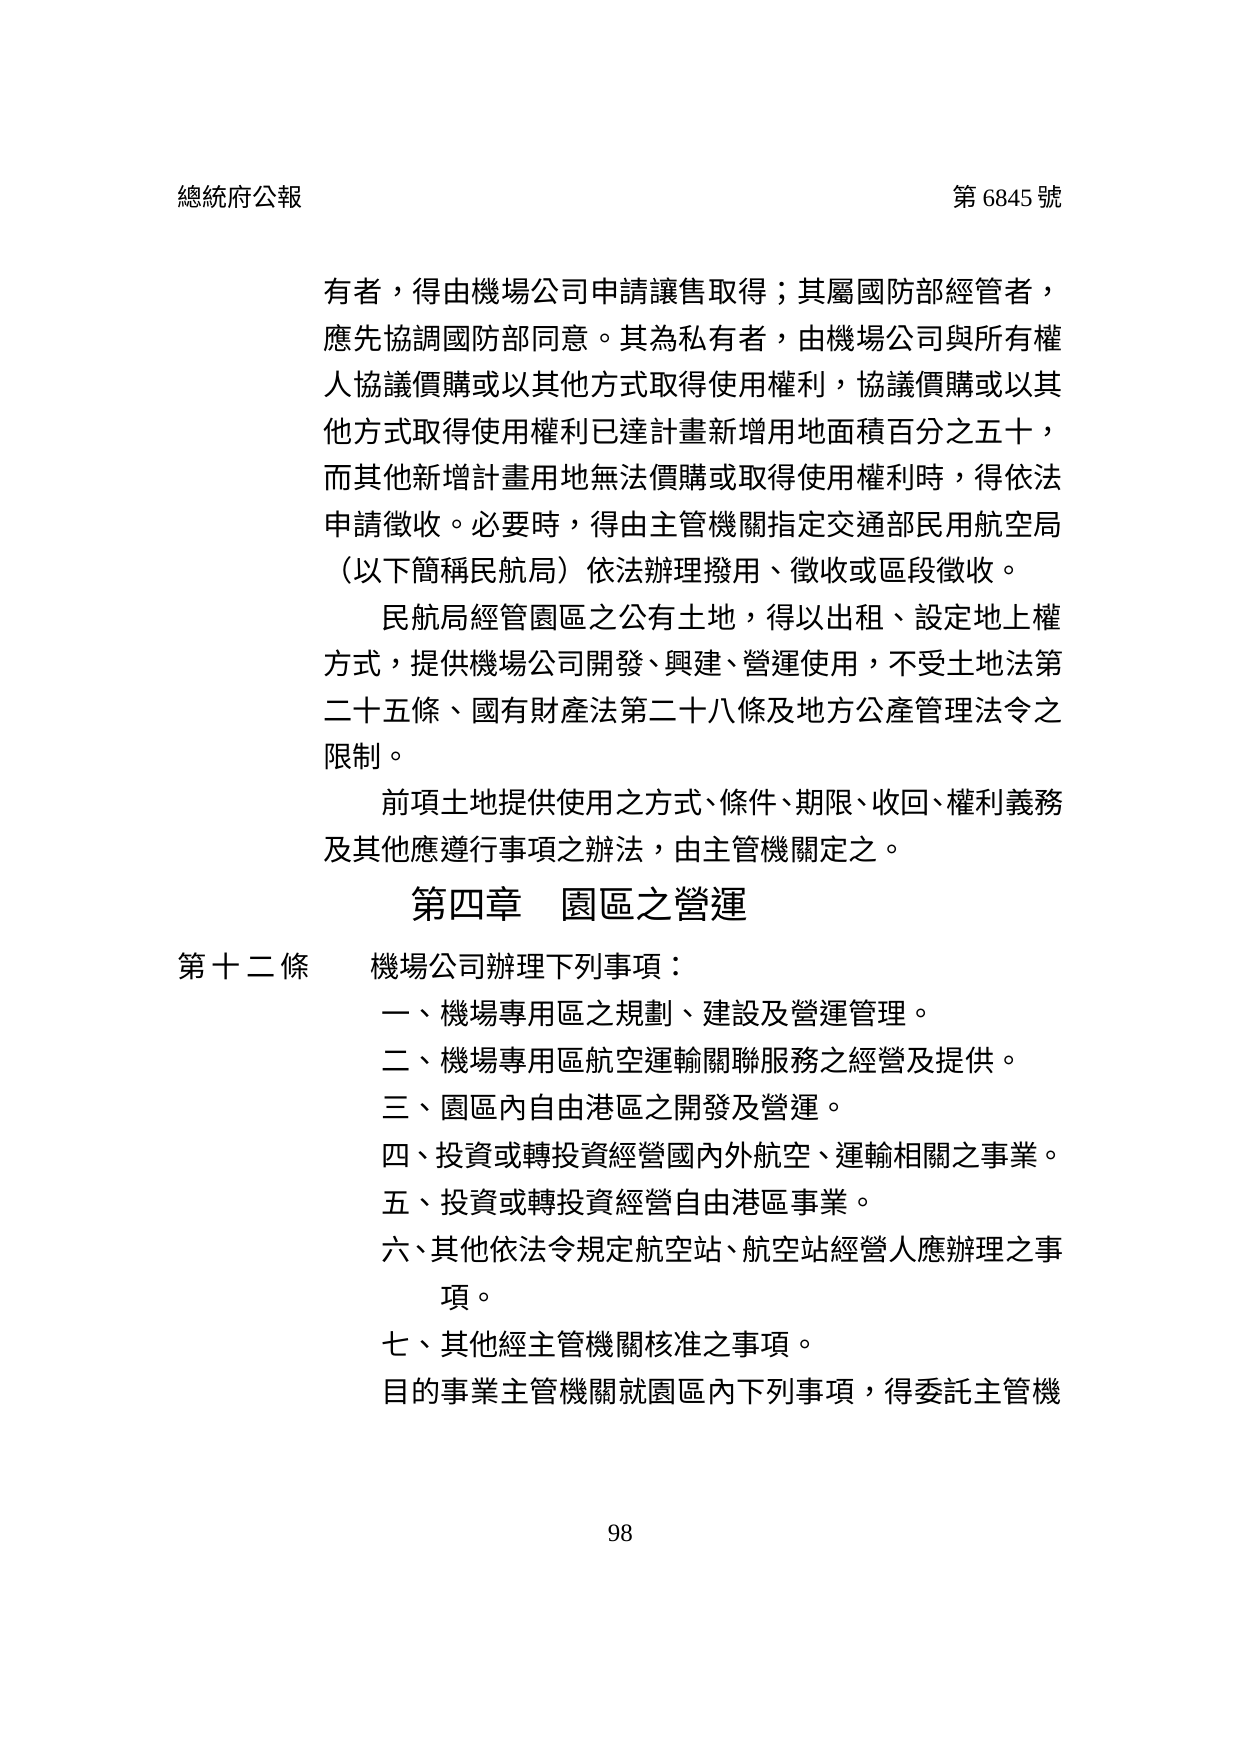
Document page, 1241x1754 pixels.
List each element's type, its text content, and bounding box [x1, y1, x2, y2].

text 五、投資或轉投資經營自由港區事業。 [381, 1176, 1063, 1223]
text 三、園區內自由港區之開發及營運。 [381, 1081, 1063, 1128]
text 前項土地提供使用之方式、條件、期限、收回、權利義務及其他應遵行事項之辦法，由主管機關定之。 [323, 777, 1063, 870]
text 民航局經管園區之公有土地，得以出租、設定地上權方式，提供機場公司開發、興建、營運使用，不受土地法第二十五條、國有財產法第二十八條及地方公產管理法令之限制。 [323, 591, 1063, 777]
text 第十二條 機場公司辦理下列事項： [177, 941, 1063, 986]
text 二、機場專用區航空運輸關聯服務之經營及提供。 [381, 1034, 1063, 1081]
text 四、投資或轉投資經營國內外航空、運輸相關之事業。 [381, 1128, 1063, 1176]
text 第四章 園區之營運 [411, 882, 1063, 928]
text 七、其他經主管機關核准之事項。 [381, 1317, 1063, 1365]
text 有者，得由機場公司申請讓售取得；其屬國防部經管者，應先協調國防部同意。其為私有者，由機場公司與所有權人協議價購或以其他方式取得使用權利，協議價購或以其他方式取得使用權利已達計畫新增用地面積百分之五十，而其他新增計畫用地無法價購或取得使用權利時，得依法申請徵收。必要時，得由主管機關指定交通部民用航空局（以下簡稱民航局）依法辦理撥用、徵收或區段徵收。 [177, 266, 1063, 591]
text 六、其他依法令規定航空站、航空站經營人應辦理之事項。 [381, 1223, 1063, 1317]
text 一、機場專用區之規劃、建設及營運管理。 [381, 986, 1063, 1034]
text 目的事業主管機關就園區內下列事項，得委託主管機 [323, 1365, 1063, 1412]
